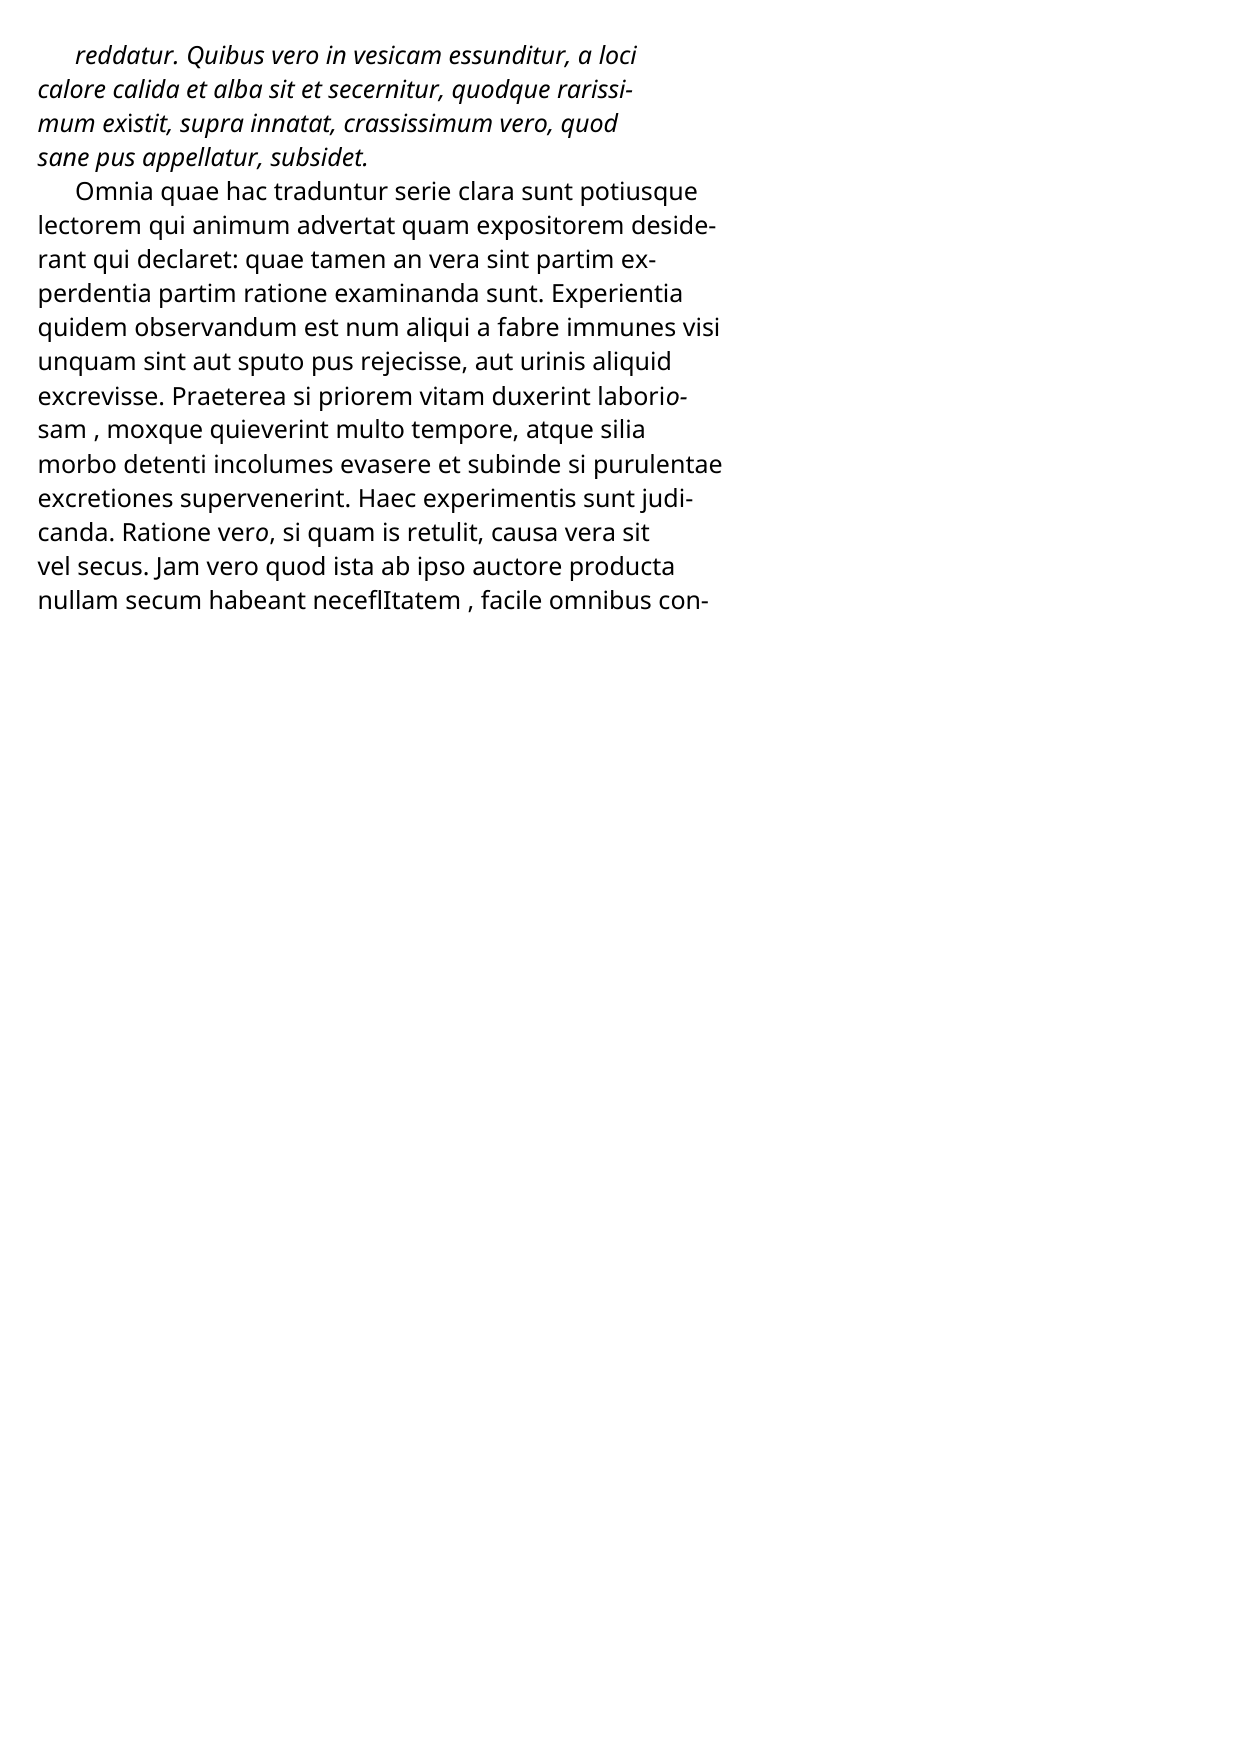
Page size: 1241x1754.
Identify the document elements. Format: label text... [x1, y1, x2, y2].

text Omnia quae hac traduntur serie clara sunt potiusque lectorem qui animum advertat quam expositorem deside- rant qui declaret: quae tamen an vera sint partim ex- perdentia partim ratione examinanda sunt. Experientia quidem observandum est num aliqui a fabre immunes visi unquam sint aut sputo pus rejecisse, aut urinis aliquid excrevisse. Praeterea si priorem vitam duxerint laborio- sam , moxque quieverint multo tempore, atque silia morbo detenti incolumes evasere et subinde si purulentae excretiones supervenerint. Haec experimentis sunt judi- canda. Ratione vero, si quam is retulit, causa vera sit vel secus. Jam vero quod ista ab ipso auctore producta nullam secum habeant neceflItatem , facile omnibus con- [37, 174, 1203, 617]
text reddatur. Quibus vero in vesicam essunditur, a loci calore calida et alba sit et secernitur, quodque rarissi- mum existit, supra innatat, crassissimum vero, quod sane pus appellatur, subsidet. [37, 37, 1203, 174]
